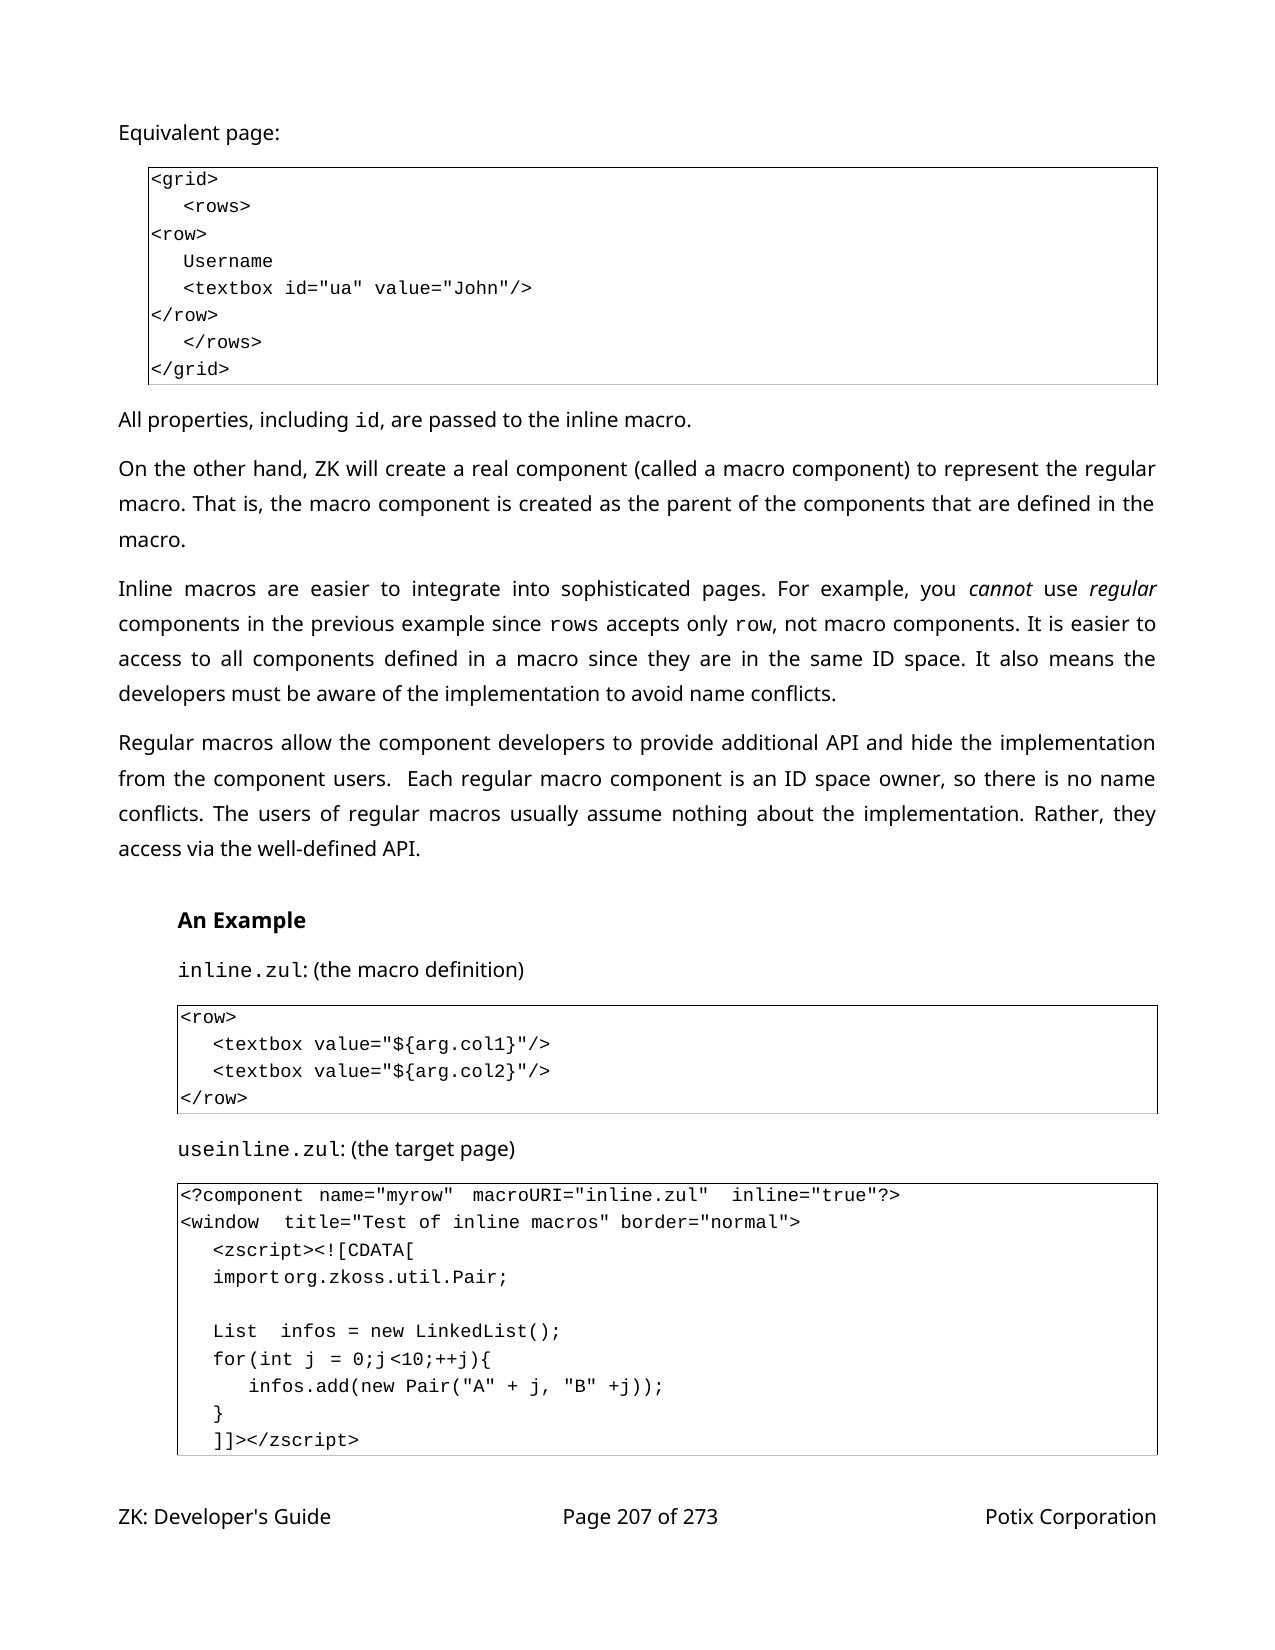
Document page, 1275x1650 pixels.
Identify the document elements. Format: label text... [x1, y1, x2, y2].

text <textbox value="${arg.col2}"/> [178, 1059, 1157, 1083]
text <textbox value="${arg.col1}"/> [178, 1032, 1157, 1056]
text </row> [178, 1086, 1157, 1113]
text for (int j = 0;j <10;++j){ [178, 1346, 1157, 1371]
text </row> [149, 303, 1157, 327]
text Regular macros allow the component developers to provide additional API and hide the implementation from the component users. Each regular macro component is an ID space owner, so there is no name conflicts. The users of regular macros usually assume nothing about the implementation. Rather, they access via the well-defined API. [118, 728, 1157, 862]
text } [178, 1401, 1157, 1425]
text On the other hand, ZK will create a real component (called a macro component) to represent the regular macro. That is, the macro component is created as the parent of the components that are defined in the macro. [118, 454, 1157, 553]
text <row> [178, 1006, 1157, 1029]
text Inline macros are easier to integrate into sophisticated pages. For example, you cannot use regular components in the previous example since rows accepts only row, not macro components. It is easier to access to all components defined in a macro since they are in the same ID space. It also means the developers must be aware of the implementation to avoid name conflicts. [118, 574, 1157, 708]
text import org.zkoss.util.Pair; [178, 1265, 1157, 1289]
text </rows> [149, 330, 1157, 354]
text Username [149, 248, 1157, 273]
text <grid> [149, 168, 1157, 191]
text <row> [149, 221, 1157, 246]
text <zscript><![CDATA[ [178, 1238, 1157, 1262]
text <textbox id="ua" value="John"/> [149, 276, 1157, 300]
text ]]></zscript> [178, 1428, 1157, 1455]
text infos.add(new Pair("A" + j, "B" +j)); [178, 1373, 1157, 1398]
text <rows> [149, 194, 1157, 218]
text All properties, including id, are passed to the inline macro. [118, 405, 1157, 434]
text inline.zul: (the macro definition) [177, 955, 1157, 984]
text </grid> [149, 357, 1157, 384]
text Equivalent page: [118, 118, 1157, 146]
text <?component name="myrow" macroURI="inline.zul" inline="true"?> [178, 1184, 1157, 1207]
subtitle An Example [177, 905, 1157, 935]
text <window title="Test of inline macros" border="normal"> [178, 1210, 1157, 1235]
text useinline.zul: (the target page) [177, 1134, 1157, 1163]
text List infos = new LinkedList(); [178, 1319, 1157, 1343]
